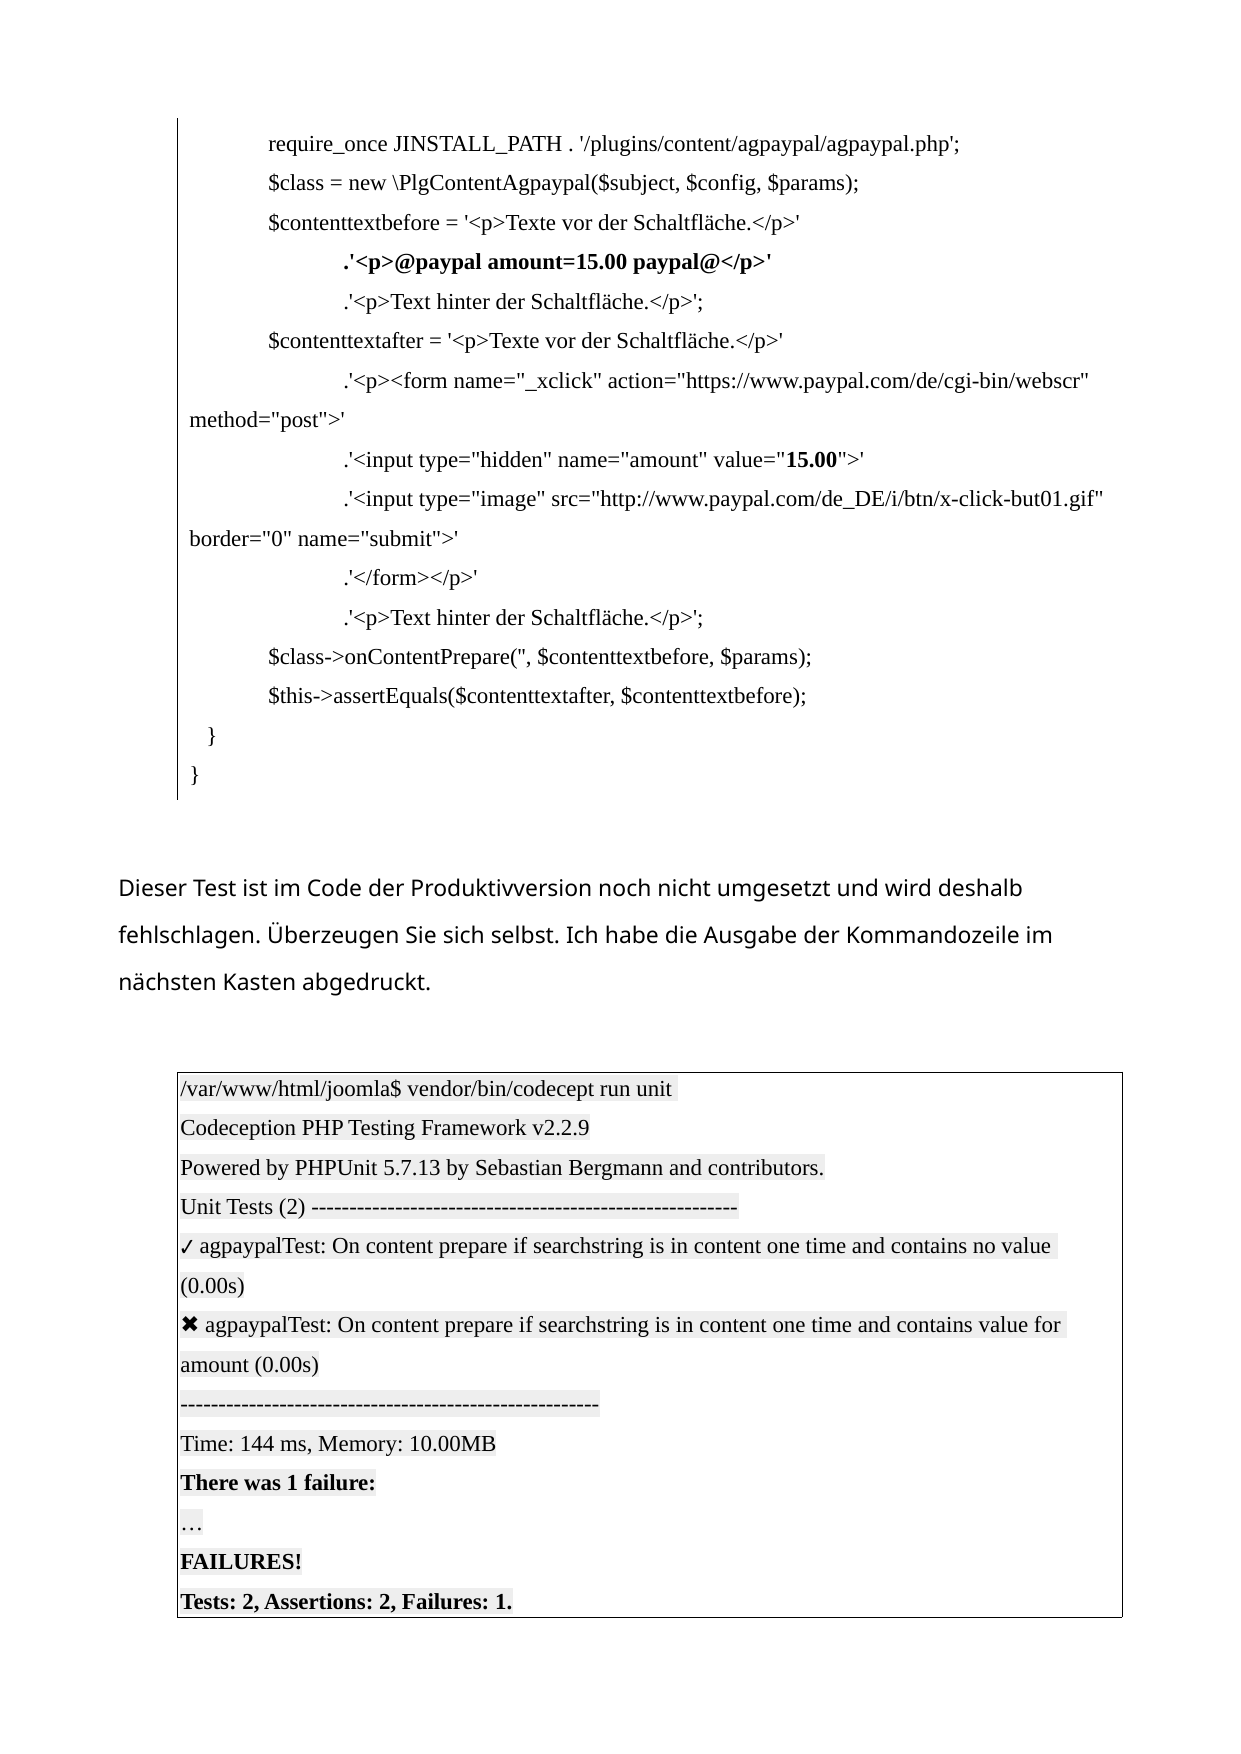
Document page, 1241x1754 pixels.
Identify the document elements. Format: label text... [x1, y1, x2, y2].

text require_once JINSTALL_PATH . '/plugins/content/agpaypal/agpaypal.php'; $class = new \PlgContentAgpaypal($subject, $config, $params); $contenttextbefore = '<p>Texte vor der Schaltfläche.</p>' .'<p>@paypal amount=15.00 paypal@</p>' .'<p>Text hinter der Schaltfläche.</p>'; $contenttextafter = '<p>Texte vor der Schaltfläche.</p>' .'<p><form name="_xclick" action="https://www.paypal.com/de/cgi-bin/webscr" method="post">' .'<input type="hidden" name="amount" value="15.00">' .'<input type="image" src="http://www.paypal.com/de_DE/i/btn/x-click-but01.gif" border="0" name="submit">' .'</form></p>' .'<p>Text hinter der Schaltfläche.</p>'; $class->onContentPrepare('', $contenttextbefore, $params); $this->assertEquals($contenttextafter, $contenttextbefore); } } [178, 118, 1122, 800]
text /var/www/html/joomla$ vendor/bin/codecept run unit Codeception PHP Testing Framework v2.2.9 Powered by PHPUnit 5.7.13 by Sebastian Bergmann and contributors. Unit Tests (2) -------------------------------------------------------- ✔ agpaypalTest: On content prepare if searchstring is in content one time and contains no value (0.00s) ✖ agpaypalTest: On content prepare if searchstring is in content one time and contains value for amount (0.00s) ------------------------------------------------------- Time: 144 ms, Memory: 10.00MB There was 1 failure: … FAILURES! Tests: 2, Assertions: 2, Failures: 1. [178, 1073, 1122, 1617]
text Dieser Test ist im Code der Produktivversion noch nicht umgesetzt und wird deshalb fehlschlagen. Überzeugen Sie sich selbst. Ich habe die Ausgabe der Kommandozeile im nächsten Kasten abgedruckt. [118, 872, 1122, 997]
